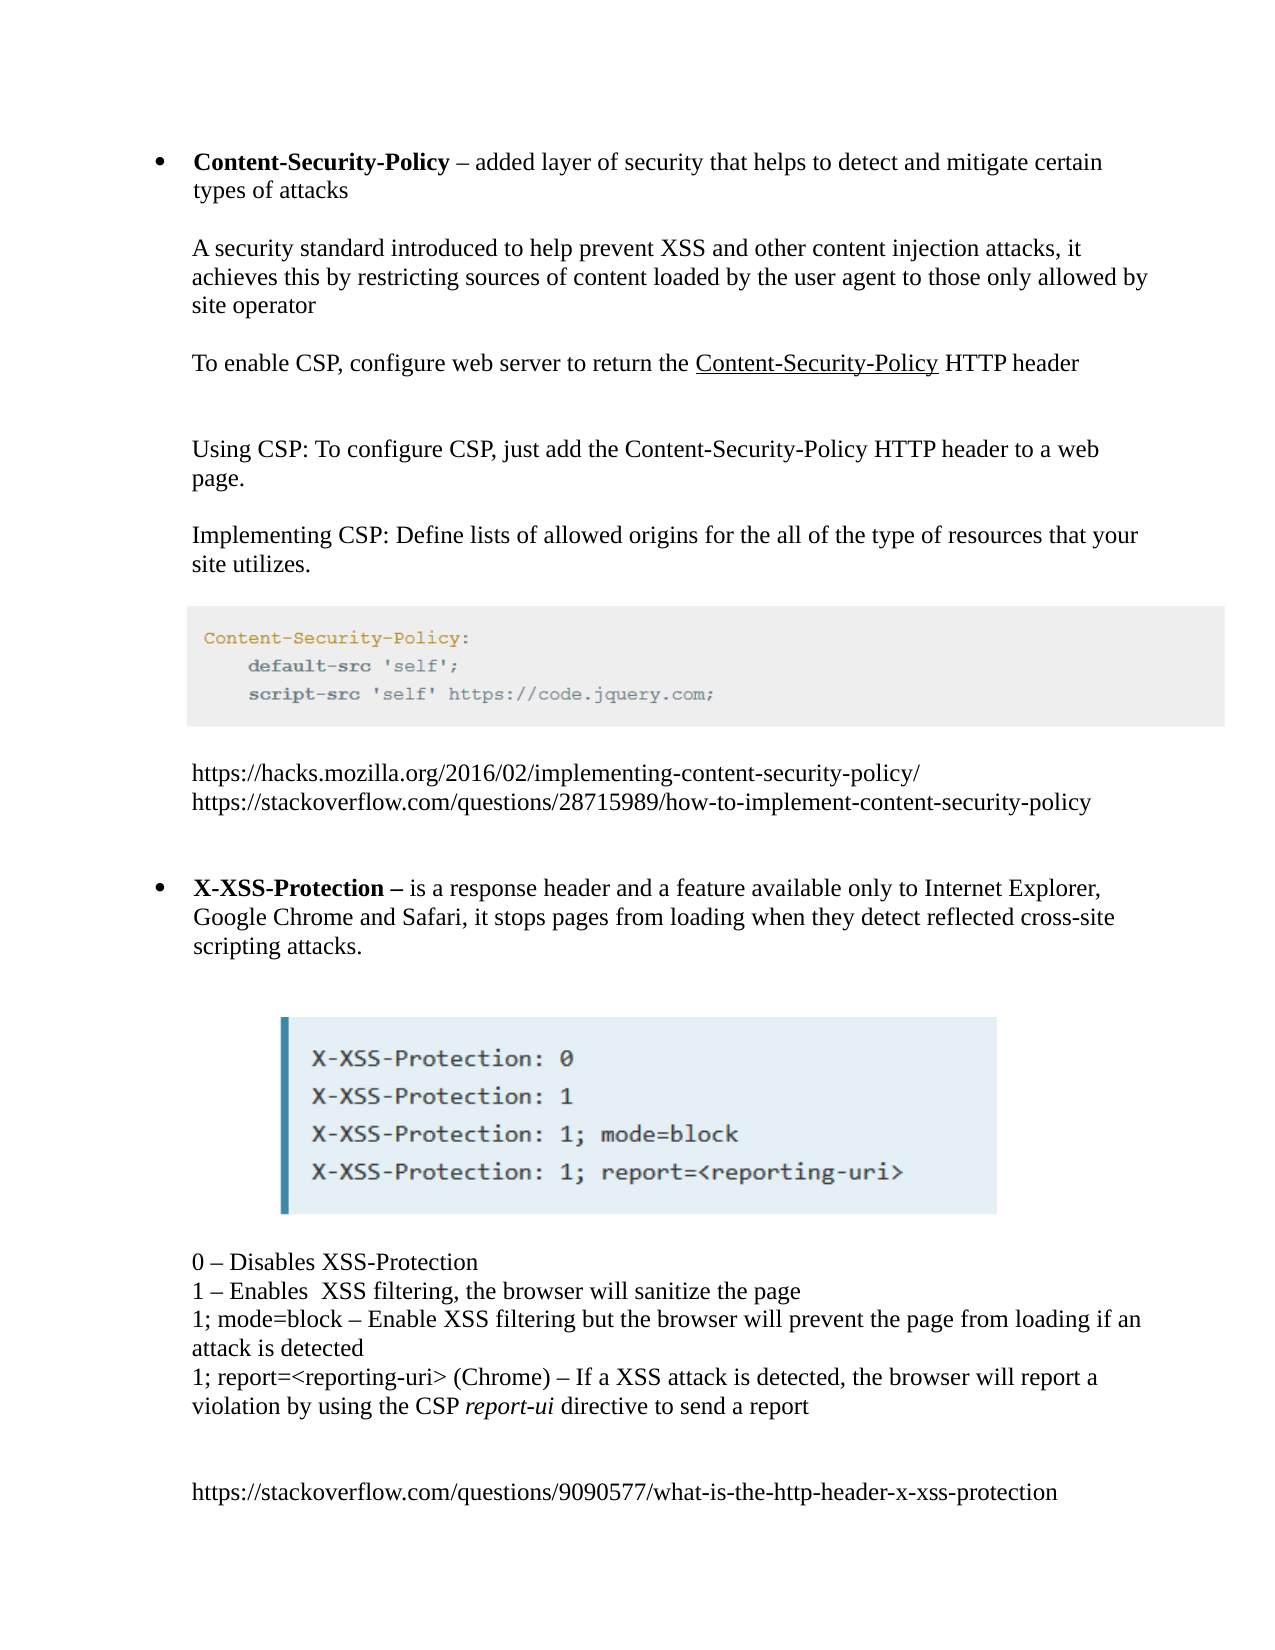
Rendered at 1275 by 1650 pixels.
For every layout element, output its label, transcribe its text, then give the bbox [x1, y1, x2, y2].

list X-XSS-Protection – is a response header and a feature available only to Internet Explorer, Google Chrome and Safari, it stops pages from loading when they detect reflected cross-site scripting attacks. [156, 873, 1157, 959]
text A security standard introduced to help prevent XSS and other content injection attacks, it achieves this by restricting sources of content loaded by the user agent to those only allowed by site operator [118, 233, 1157, 319]
picture [278, 1017, 997, 1216]
text Implementing CSP: Define lists of allowed origins for the all of the type of resources that your site utilizes. [118, 521, 1157, 578]
picture [186, 606, 1226, 730]
text https://stackoverflow.com/questions/9090577/what-is-the-http-header-x-xss-protection [118, 1477, 1157, 1506]
text https://stackoverflow.com/questions/28715989/how-to-implement-content-security-policy [118, 787, 1157, 816]
text https://hacks.mozilla.org/2016/02/implementing-content-security-policy/ [118, 758, 1157, 787]
text 1; report=<reporting-uri> (Chrome) – If a XSS attack is detected, the browser will report a violation by using the CSP report-ui directive to send a report [118, 1362, 1157, 1419]
text Using CSP: To configure CSP, just add the Content-Security-Policy HTTP header to a web page. [118, 434, 1157, 492]
text 1 – Enables XSS filtering, the browser will sanitize the page [118, 1276, 1157, 1304]
text To enable CSP, configure web server to return the Content-Security-Policy HTTP header [118, 348, 1157, 377]
list Content-Security-Policy – added layer of security that helps to detect and mitigate certain types of attacks [156, 147, 1157, 204]
text 1; mode=block – Enable XSS filtering but the browser will prevent the page from loading if an attack is detected [118, 1304, 1157, 1362]
text 0 – Disables XSS-Protection [118, 1247, 1157, 1276]
